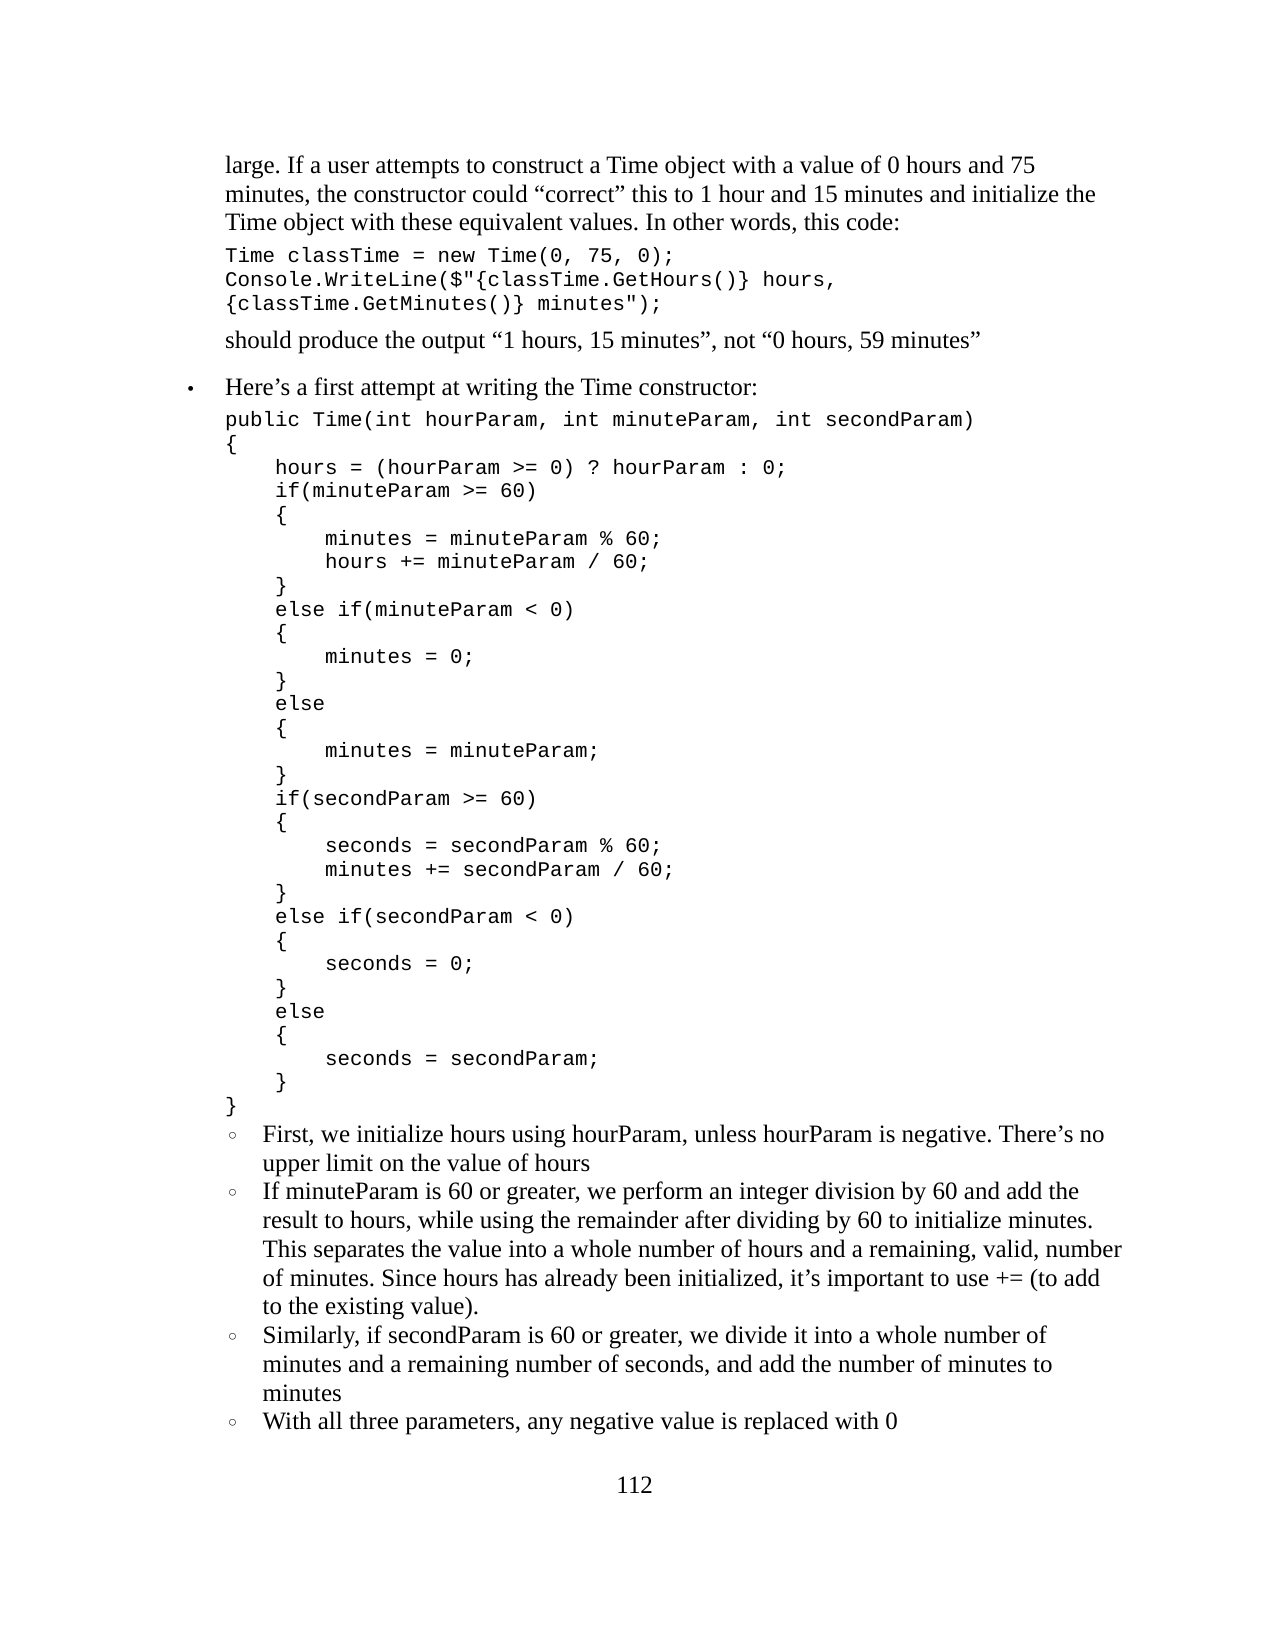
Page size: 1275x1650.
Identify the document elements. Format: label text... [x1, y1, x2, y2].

list minutes = 0; [187, 646, 1125, 669]
list { [187, 930, 1125, 953]
list seconds = 0; [187, 953, 1125, 977]
list { [187, 622, 1125, 646]
list hours = (hourParam >= 0) ? hourParam : 0; [187, 457, 1125, 480]
list hours += minuteParam / 60; [187, 551, 1125, 575]
list if(secondParam >= 60) [187, 788, 1125, 811]
list { [187, 717, 1125, 741]
list if(minuteParam >= 60) [187, 480, 1125, 504]
list minutes = minuteParam % 60; [187, 528, 1125, 551]
list large. If a user attempts to construct a Time object with a value of 0 hours and 75 minutes, the constructor could “correct” this to 1 hour and 15 minutes and initialize the Time object with these equivalent values. In other words, this code: [187, 150, 1125, 236]
list { [187, 504, 1125, 528]
list { [187, 1024, 1125, 1048]
list minutes += secondParam / 60; [187, 859, 1125, 882]
list } [187, 575, 1125, 599]
list else if(secondParam < 0) [187, 906, 1125, 930]
list { [187, 811, 1125, 835]
list Console.WriteLine($"{classTime.GetHours()} hours, {classTime.GetMinutes()} minutes"); [187, 269, 1125, 316]
list seconds = secondParam; [187, 1048, 1125, 1072]
list } [187, 977, 1125, 1001]
list If minuteParam is 60 or greater, we perform an integer division by 60 and add the result to hours, while using the remainder after dividing by 60 to initialize minutes. This separates the value into a whole number of hours and a remaining, valid, number of minutes. Since hours has already been initialized, it’s important to use += (to add to the existing value). [225, 1176, 1125, 1320]
list { [187, 433, 1125, 457]
list else [187, 693, 1125, 717]
list } [187, 669, 1125, 693]
list Similarly, if secondParam is 60 or greater, we divide it into a whole number of minutes and a remaining number of seconds, and add the number of minutes to minutes [225, 1320, 1125, 1406]
list public Time(int hourParam, int minuteParam, int secondParam) [187, 409, 1125, 433]
list } [187, 1095, 1125, 1119]
list should produce the output “1 hours, 15 minutes”, not “0 hours, 59 minutes” [187, 325, 1125, 354]
list First, we initialize hours using hourParam, unless hourParam is negative. There’s no upper limit on the value of hours [225, 1119, 1125, 1176]
list } [187, 764, 1125, 788]
list With all three parameters, any negative value is replaced with 0 [225, 1406, 1125, 1435]
list minutes = minuteParam; [187, 741, 1125, 764]
list seconds = secondParam % 60; [187, 835, 1125, 859]
list else [187, 1001, 1125, 1024]
list } [187, 882, 1125, 906]
list Time classTime = new Time(0, 75, 0); [187, 245, 1125, 269]
list else if(minuteParam < 0) [187, 599, 1125, 622]
list } [187, 1072, 1125, 1095]
list Here’s a first attempt at writing the Time constructor: [187, 372, 1125, 401]
